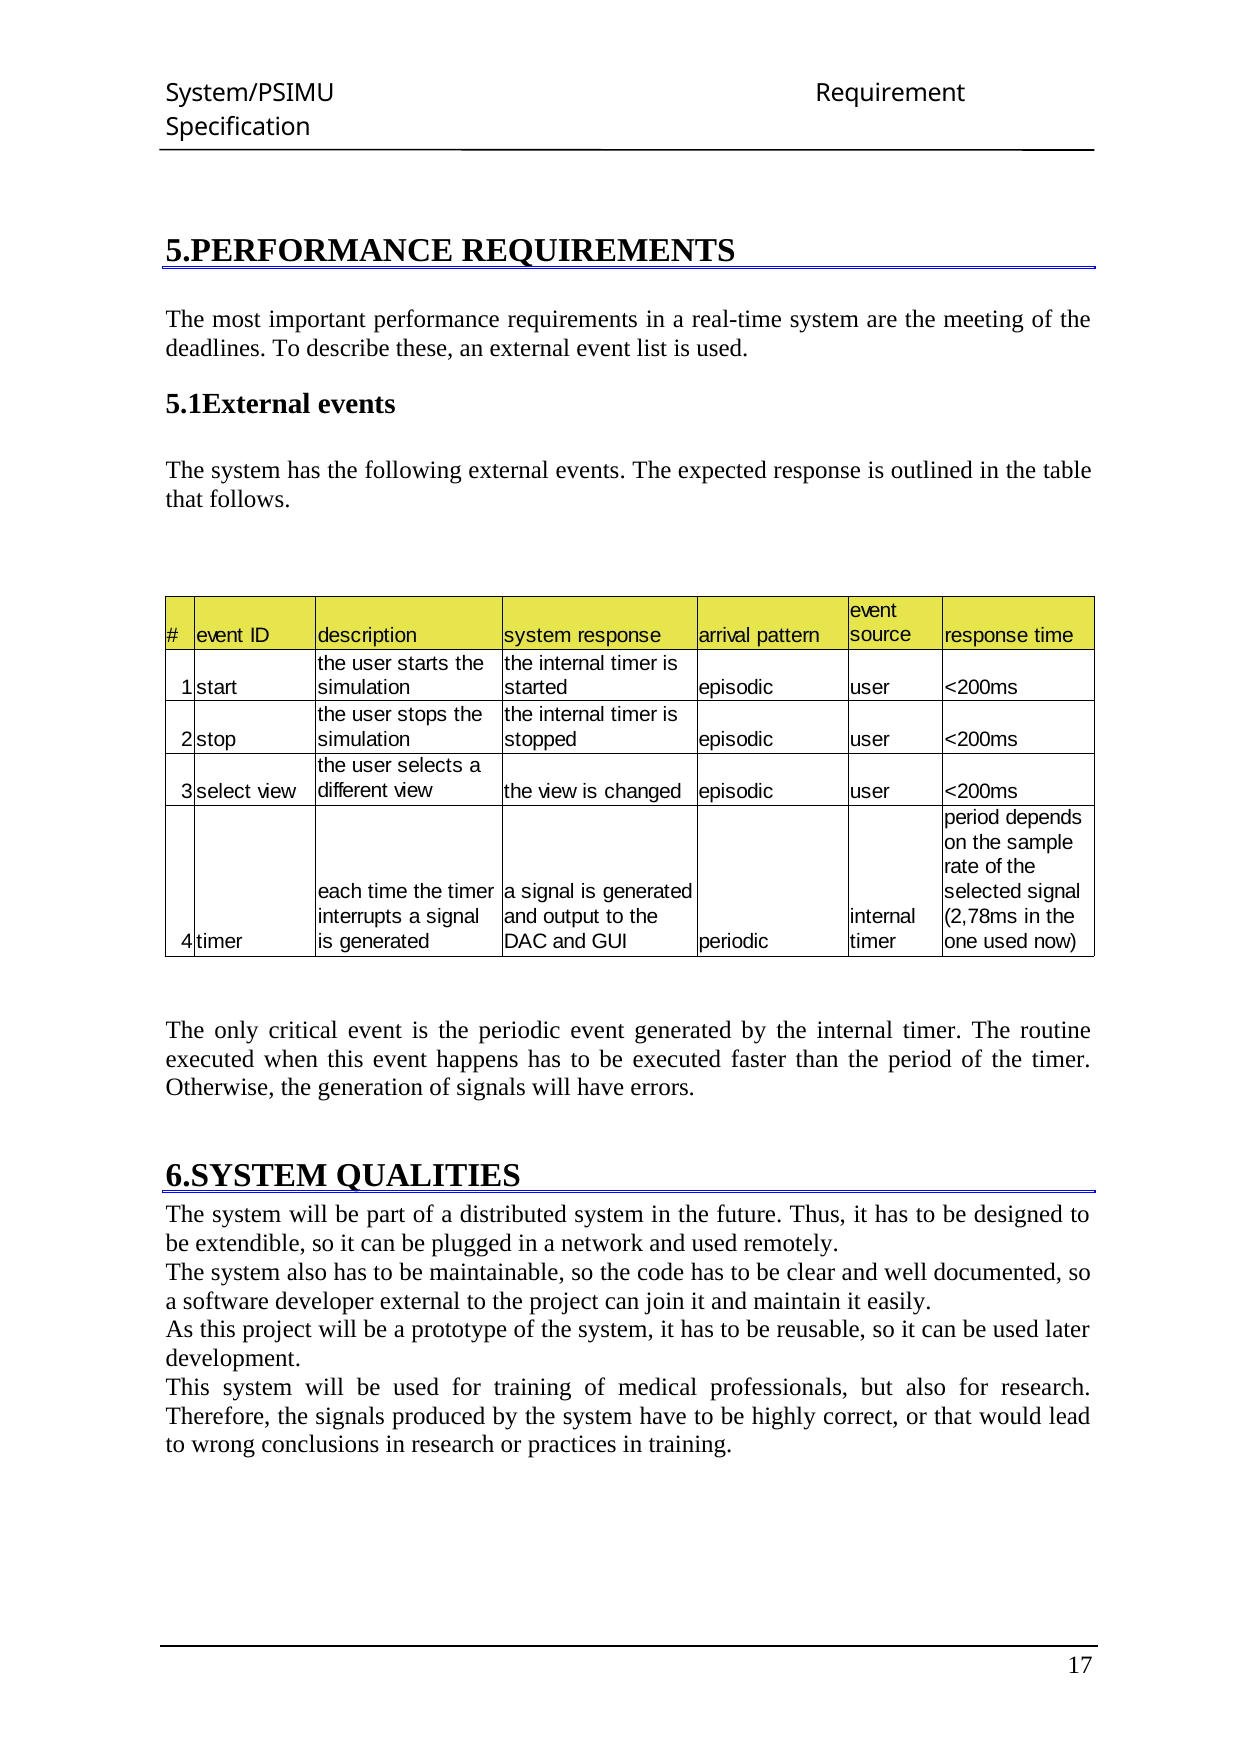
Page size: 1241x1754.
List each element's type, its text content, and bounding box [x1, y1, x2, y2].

text The most important performance requirements in a real-time system are the meeting of the deadlines. To describe these, an external event list is used. [165, 304, 1092, 361]
text The system will be part of a distributed system in the future. Thus, it has to be designed to be extendible, so it can be plugged in a network and used remotely. [165, 1199, 1092, 1257]
text The system also has to be maintainable, so the code has to be clear and well documented, so a software developer external to the project can join it and maintain it easily. [165, 1257, 1092, 1314]
text The only critical event is the periodic event generated by the internal timer. The routine executed when this event happens has to be executed faster than the period of the timer. Otherwise, the generation of signals will have errors. [165, 1015, 1092, 1101]
subtitle External events [165, 386, 1092, 420]
text The system has the following external events. The expected response is outlined in the table that follows. [165, 455, 1092, 512]
text As this project will be a prototype of the system, it has to be reusable, so it can be used later development. [165, 1314, 1092, 1372]
subtitle PERFORMANCE REQUIREMENTS [165, 231, 1092, 266]
text This system will be used for training of medical professionals, but also for research. Therefore, the signals produced by the system have to be highly correct, or that would lead to wrong conclusions in research or practices in training. [165, 1372, 1092, 1458]
subtitle SYSTEM QUALITIES [165, 1155, 1092, 1190]
